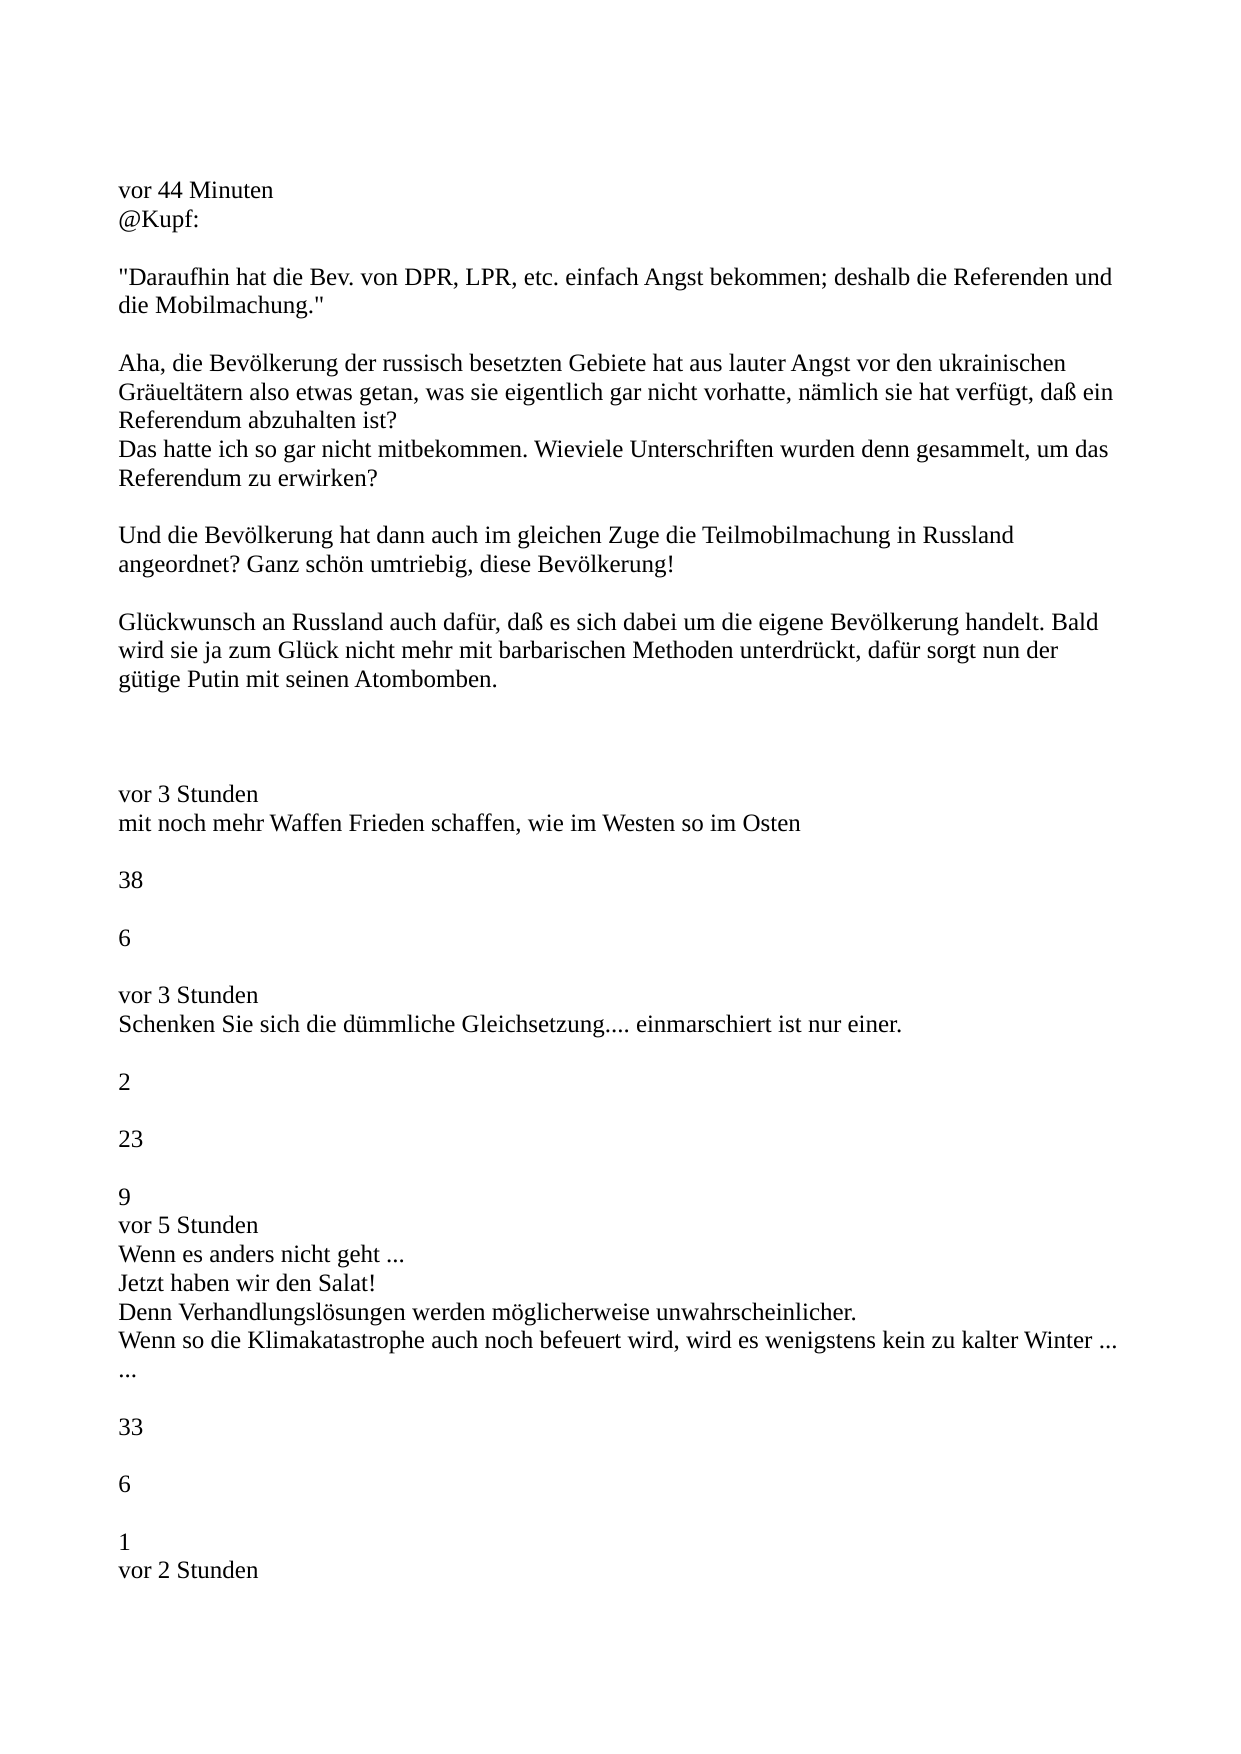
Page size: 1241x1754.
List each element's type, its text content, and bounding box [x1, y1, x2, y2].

text 1 [118, 1527, 1122, 1556]
text 38 [118, 866, 1122, 894]
text Jetzt haben wir den Salat! [118, 1268, 1122, 1297]
text Wenn so die Klimakatastrophe auch noch befeuert wird, wird es wenigstens kein zu kalter Winter ... ... [118, 1326, 1122, 1383]
text @Kupf: [118, 204, 1122, 233]
text Das hatte ich so gar nicht mitbekommen. Wieviele Unterschriften wurden denn gesammelt, um das Referendum zu erwirken? [118, 434, 1122, 492]
text Aha, die Bevölkerung der russisch besetzten Gebiete hat aus lauter Angst vor den ukrainischen Gräueltätern also etwas getan, was sie eigentlich gar nicht vorhatte, nämlich sie hat verfügt, daß ein Referendum abzuhalten ist? [118, 348, 1122, 434]
text 33 [118, 1412, 1122, 1441]
text Denn Verhandlungslösungen werden möglicherweise unwahrscheinlicher. [118, 1297, 1122, 1326]
text Und die Bevölkerung hat dann auch im gleichen Zuge die Teilmobilmachung in Russland angeordnet? Ganz schön umtriebig, diese Bevölkerung! [118, 521, 1122, 578]
text vor 3 Stunden [118, 981, 1122, 1009]
text "Daraufhin hat die Bev. von DPR, LPR, etc. einfach Angst bekommen; deshalb die Referenden und die Mobilmachung." [118, 262, 1122, 319]
text mit noch mehr Waffen Frieden schaffen, wie im Westen so im Osten [118, 808, 1122, 837]
text Wenn es anders nicht geht ... [118, 1239, 1122, 1268]
text 6 [118, 923, 1122, 952]
text vor 2 Stunden [118, 1556, 1122, 1584]
text vor 5 Stunden [118, 1211, 1122, 1239]
text 23 [118, 1124, 1122, 1153]
text vor 44 Minuten [118, 176, 1122, 204]
text Schenken Sie sich die dümmliche Gleichsetzung.... einmarschiert ist nur einer. [118, 1009, 1122, 1038]
text 9 [118, 1182, 1122, 1211]
text vor 3 Stunden [118, 779, 1122, 808]
text 6 [118, 1469, 1122, 1498]
text 2 [118, 1067, 1122, 1096]
text Glückwunsch an Russland auch dafür, daß es sich dabei um die eigene Bevölkerung handelt. Bald wird sie ja zum Glück nicht mehr mit barbarischen Methoden unterdrückt, dafür sorgt nun der gütige Putin mit seinen Atombomben. [118, 607, 1122, 693]
